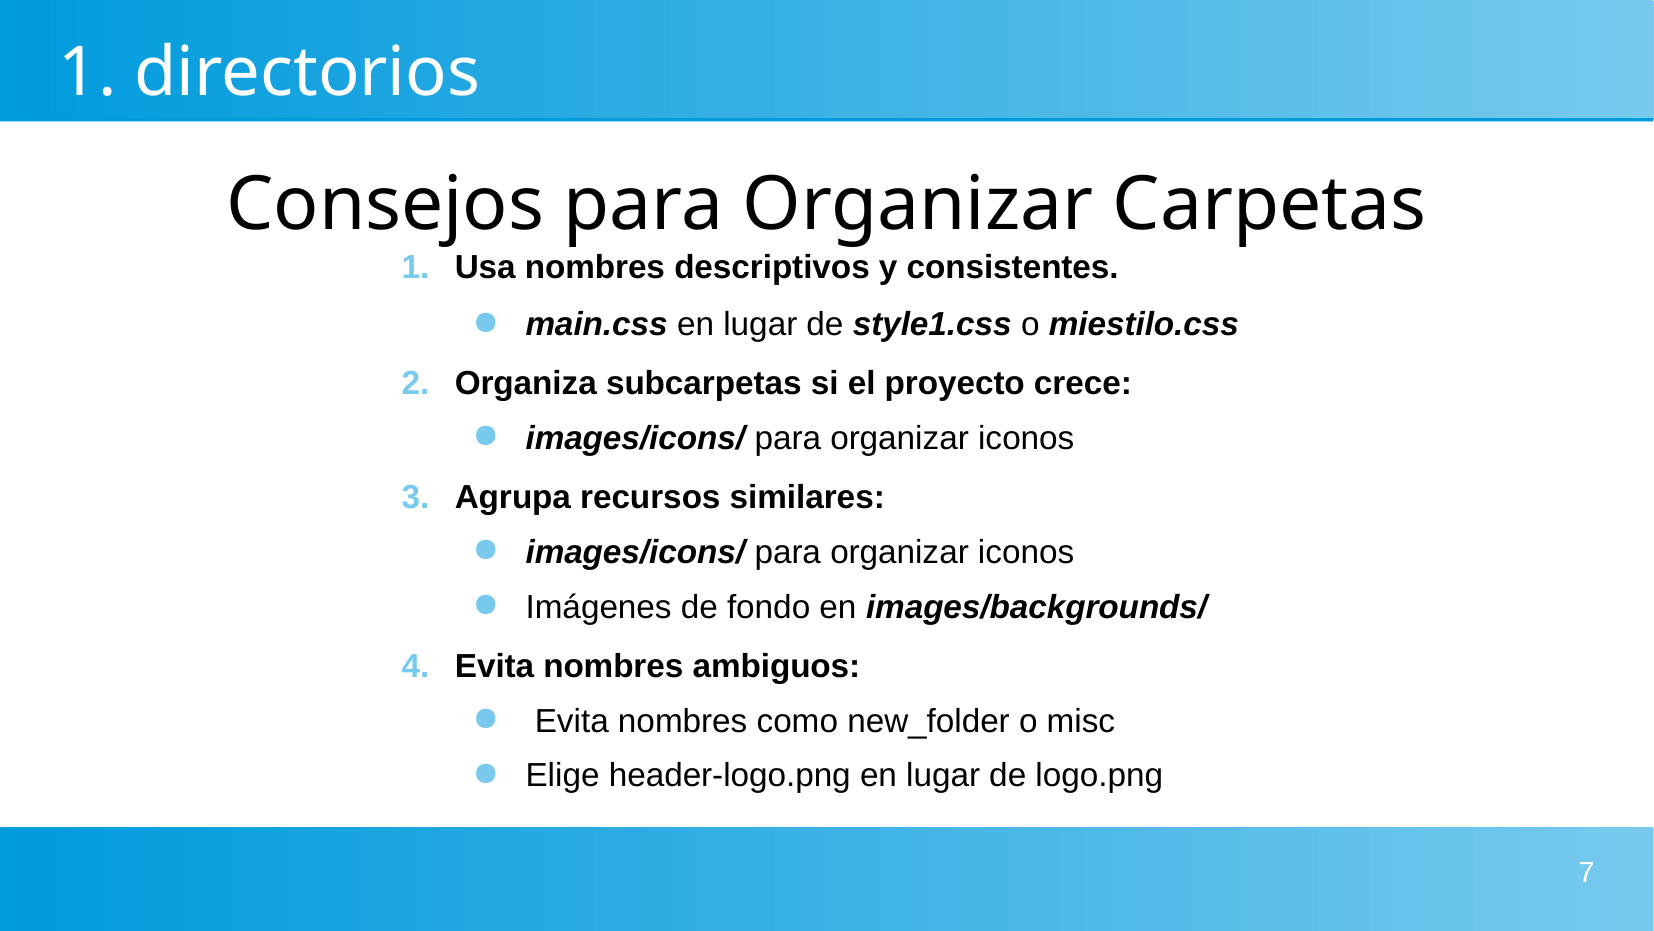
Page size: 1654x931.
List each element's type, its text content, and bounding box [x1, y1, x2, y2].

title 1. directorios [59, 29, 1595, 108]
list Usa nombres descriptivos y consistentes. main.css en lugar de style1.css o miestilo.css Organiza subcarpetas si el proyecto crece: images/icons/ para organizar iconos Agrupa recursos similares: images/icons/ para organizar iconos Imágenes de fondo en images/backgrounds/ Evita nombres ambiguos: Evita nombres como new_folder o misc Elige header-logo.png en lugar de logo.png [383, 248, 1300, 810]
text_box Consejos para Organizar Carpetas [59, 141, 1595, 201]
